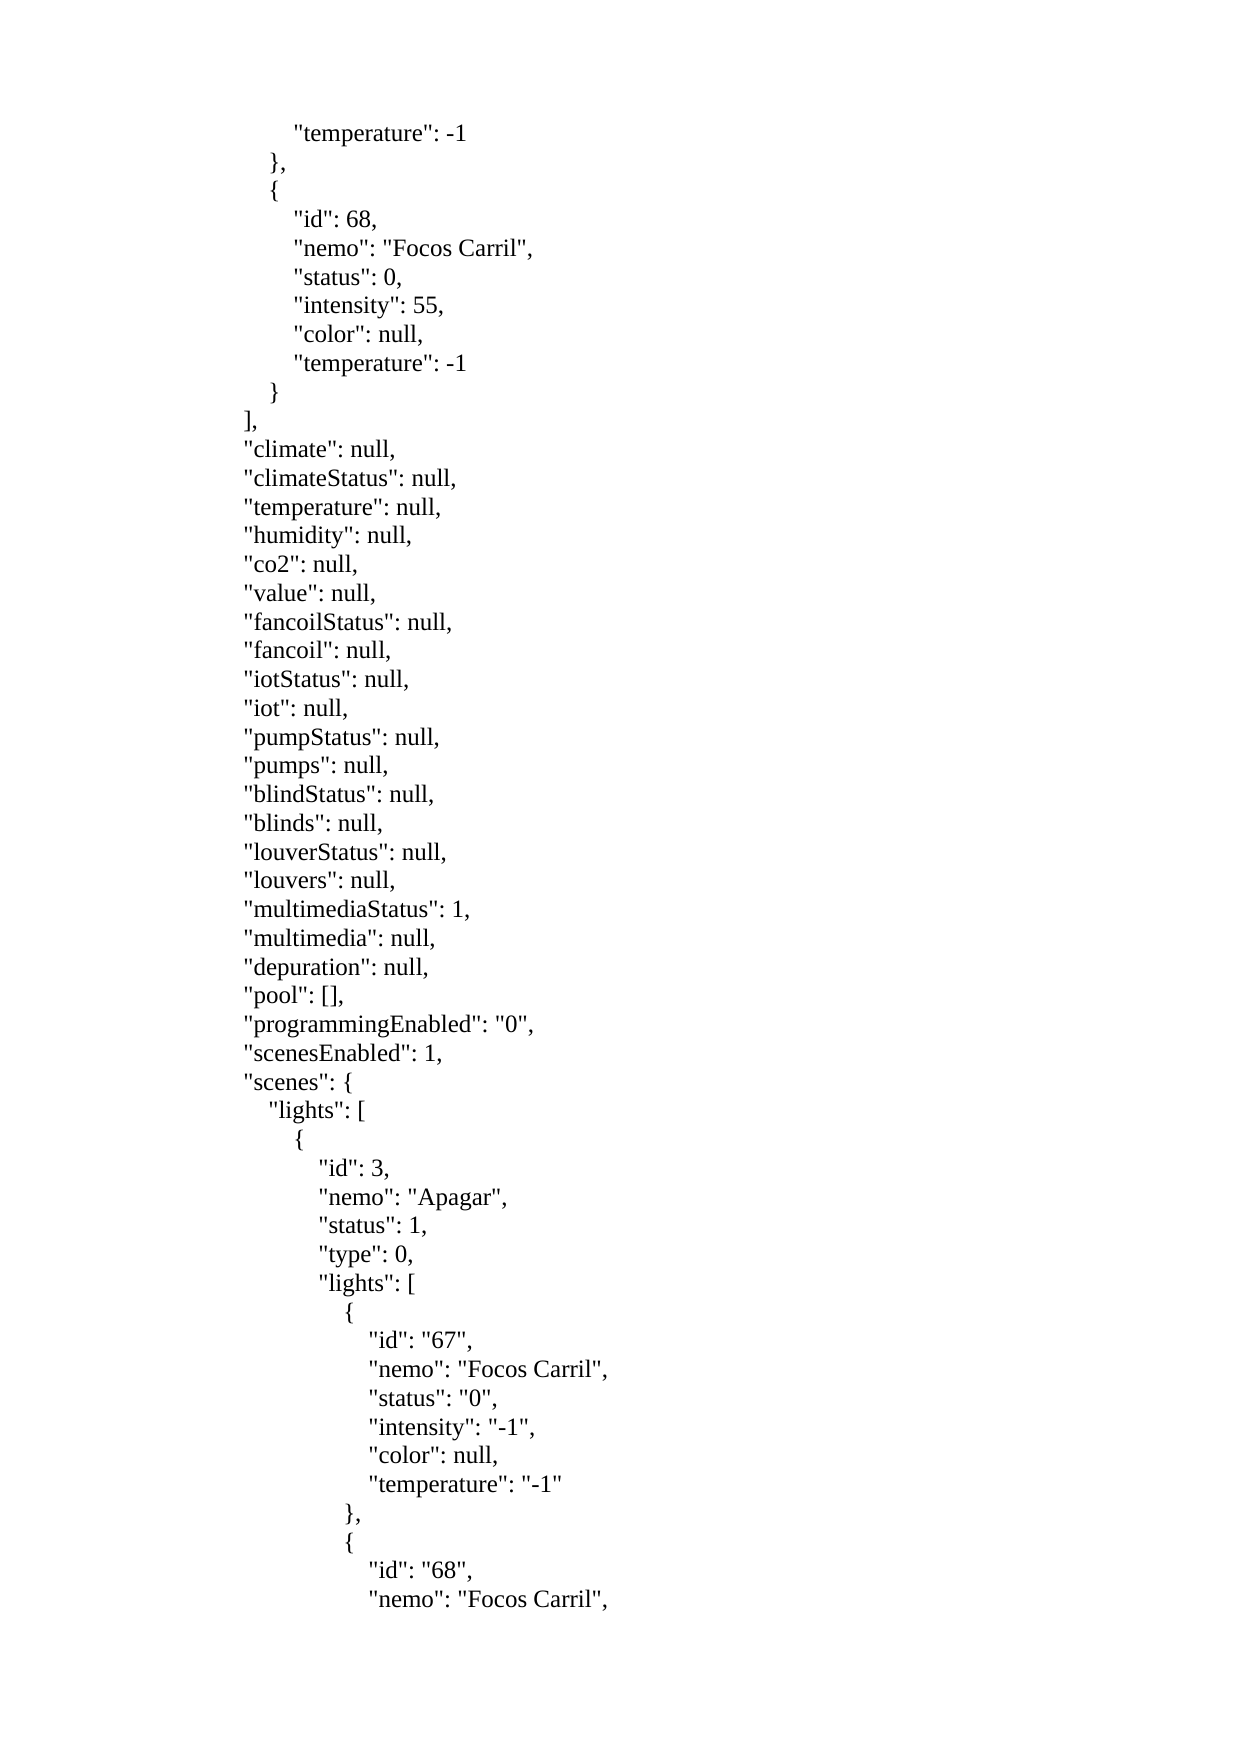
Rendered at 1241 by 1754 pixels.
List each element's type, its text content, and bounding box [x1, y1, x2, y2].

text "climateStatus": null, [118, 463, 1122, 492]
text "climate": null, [118, 434, 1122, 463]
text "humidity": null, [118, 521, 1122, 549]
text "blindStatus": null, [118, 779, 1122, 808]
text "type": 0, [118, 1239, 1122, 1268]
text }, [118, 147, 1122, 176]
text "status": 1, [118, 1211, 1122, 1239]
text "co2": null, [118, 549, 1122, 578]
text "blinds": null, [118, 808, 1122, 837]
text "id": 68, [118, 204, 1122, 233]
text "id": "67", [118, 1326, 1122, 1354]
text "scenes": { [118, 1067, 1122, 1096]
text "temperature": null, [118, 492, 1122, 521]
text "multimediaStatus": 1, [118, 894, 1122, 923]
text { [118, 1124, 1122, 1153]
text "value": null, [118, 578, 1122, 607]
text "fancoil": null, [118, 636, 1122, 664]
text } [118, 377, 1122, 406]
text "fancoilStatus": null, [118, 607, 1122, 636]
text ], [118, 406, 1122, 434]
text "color": null, [118, 1441, 1122, 1469]
text "pumps": null, [118, 751, 1122, 779]
text "temperature": -1 [118, 348, 1122, 377]
text { [118, 1527, 1122, 1556]
text "id": 3, [118, 1153, 1122, 1182]
text "lights": [ [118, 1268, 1122, 1297]
text "lights": [ [118, 1096, 1122, 1124]
text "nemo": "Apagar", [118, 1182, 1122, 1211]
text "intensity": 55, [118, 291, 1122, 319]
text "nemo": "Focos Carril", [118, 1584, 1122, 1613]
text "louvers": null, [118, 866, 1122, 894]
text "louverStatus": null, [118, 837, 1122, 866]
text "temperature": -1 [118, 118, 1122, 147]
text "intensity": "-1", [118, 1412, 1122, 1441]
text "color": null, [118, 319, 1122, 348]
text "depuration": null, [118, 952, 1122, 981]
text "pool": [], [118, 981, 1122, 1009]
text "nemo": "Focos Carril", [118, 1354, 1122, 1383]
text }, [118, 1498, 1122, 1527]
text "status": "0", [118, 1383, 1122, 1412]
text "pumpStatus": null, [118, 722, 1122, 751]
text "multimedia": null, [118, 923, 1122, 952]
text "iot": null, [118, 693, 1122, 722]
text "nemo": "Focos Carril", [118, 233, 1122, 262]
text { [118, 1297, 1122, 1326]
text "id": "68", [118, 1556, 1122, 1584]
text "iotStatus": null, [118, 664, 1122, 693]
text "temperature": "-1" [118, 1469, 1122, 1498]
text "status": 0, [118, 262, 1122, 291]
text "scenesEnabled": 1, [118, 1038, 1122, 1067]
text { [118, 176, 1122, 204]
text "programmingEnabled": "0", [118, 1009, 1122, 1038]
